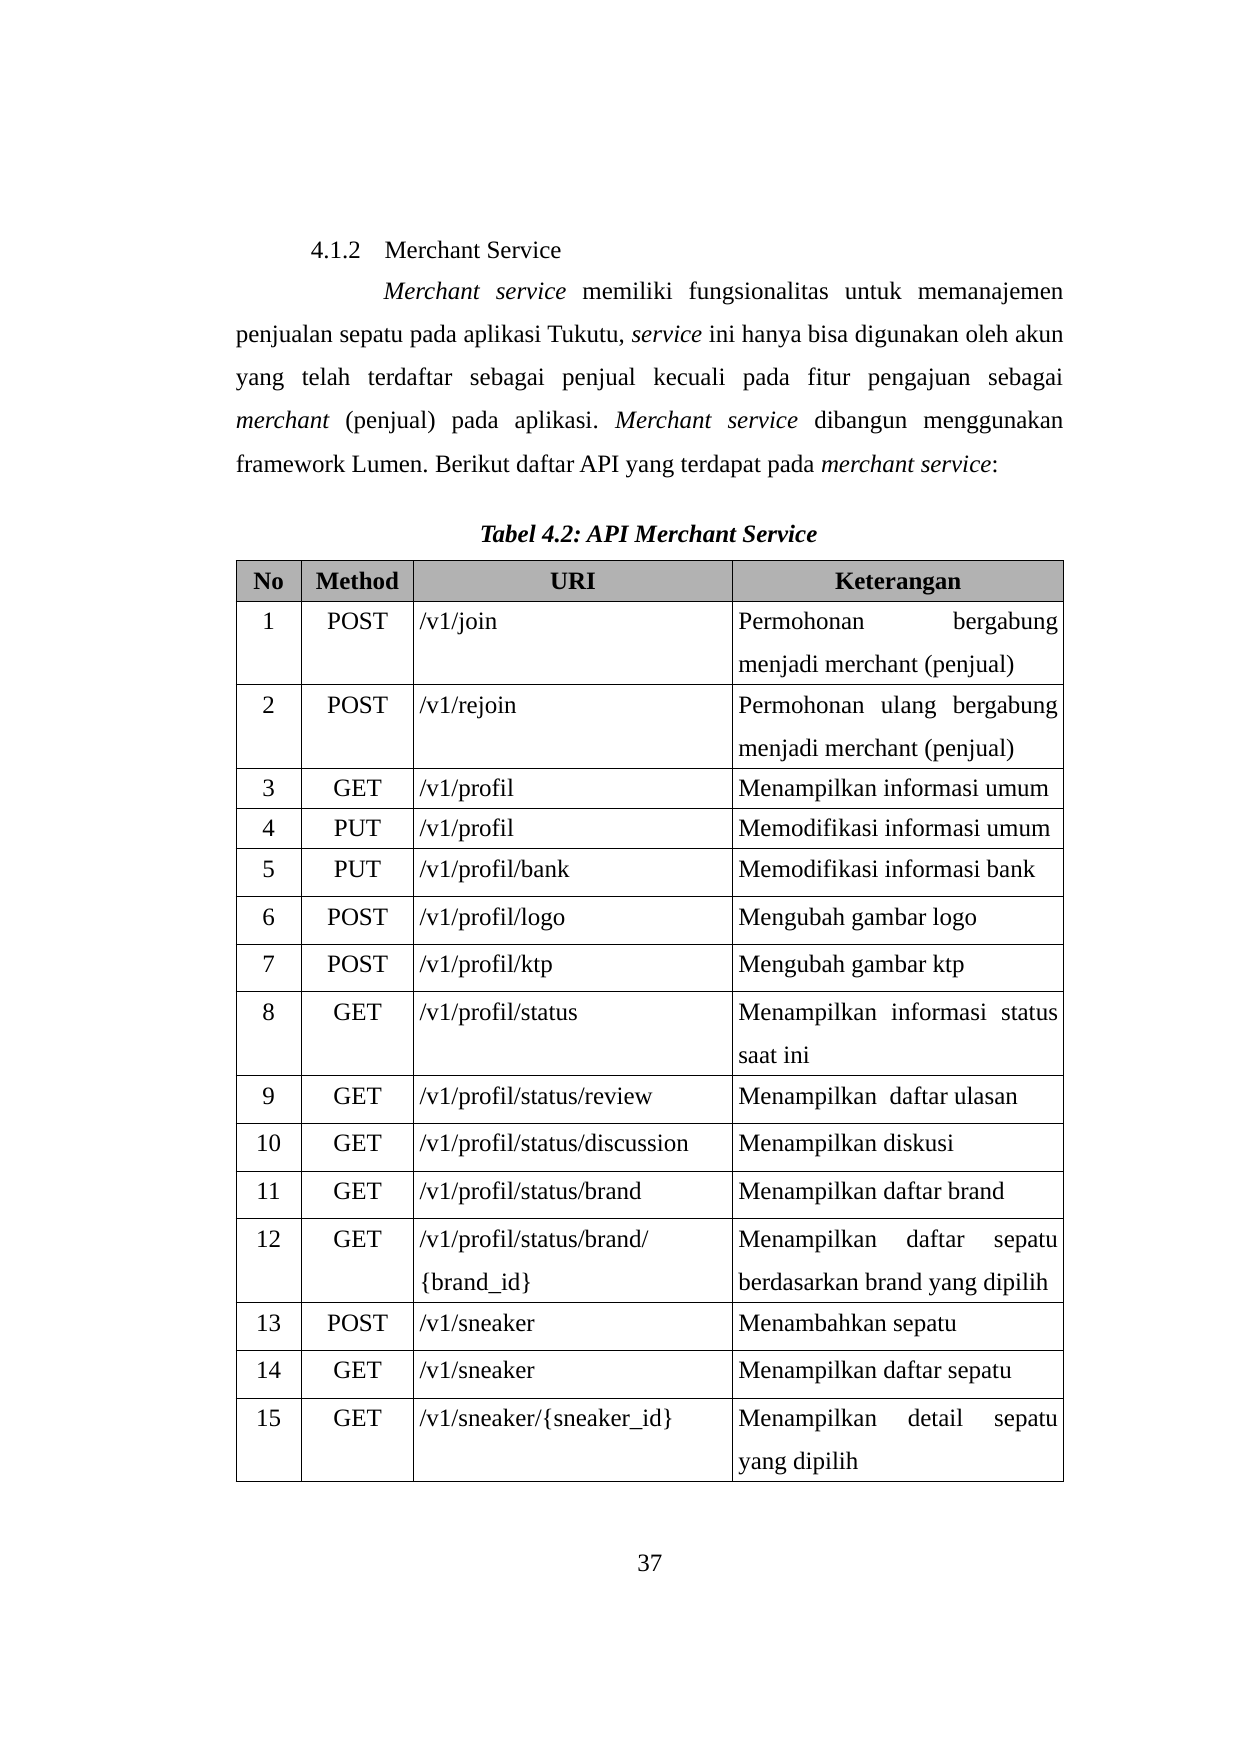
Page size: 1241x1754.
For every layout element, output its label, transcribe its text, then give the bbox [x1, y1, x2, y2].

table_cell PUT [302, 849, 413, 896]
table_cell Menambahkan sepatu [733, 1303, 1063, 1349]
table_cell /v1/profil/logo [414, 897, 732, 944]
table_cell GET [302, 1399, 413, 1481]
table_cell Menampilkan daftar ulasan [733, 1076, 1063, 1123]
table_cell Memodifikasi informasi umum [733, 809, 1063, 848]
text Tabel 4.2: API Merchant Service [236, 519, 1063, 548]
table_cell Memodifikasi informasi bank [733, 849, 1063, 896]
table_cell 8 [237, 992, 301, 1075]
table_cell POST [302, 897, 413, 944]
table_cell /v1/profil/status [414, 992, 732, 1075]
table_cell Menampilkan daftar sepatu berdasarkan brand yang dipilih [733, 1219, 1063, 1302]
table_cell 11 [237, 1172, 301, 1218]
table_cell /v1/profil [414, 769, 732, 808]
table_cell /v1/profil/status/brand [414, 1172, 732, 1218]
table_cell /v1/profil/status/review [414, 1076, 732, 1123]
table_cell /v1/sneaker [414, 1351, 732, 1397]
table_cell 14 [237, 1351, 301, 1397]
table_header Keterangan [733, 561, 1063, 601]
table_cell /v1/join [414, 602, 732, 684]
table_cell POST [302, 602, 413, 684]
table_cell 9 [237, 1076, 301, 1123]
table_cell PUT [302, 809, 413, 848]
table_header URI [414, 561, 732, 601]
table_header No [237, 561, 301, 601]
table_cell GET [302, 769, 413, 808]
table_cell Menampilkan diskusi [733, 1124, 1063, 1171]
table_cell GET [302, 1076, 413, 1123]
table_cell GET [302, 992, 413, 1075]
table_cell Menampilkan daftar brand [733, 1172, 1063, 1218]
table_cell 5 [237, 849, 301, 896]
table_cell 15 [237, 1399, 301, 1481]
table_cell 2 [237, 685, 301, 767]
table_cell /v1/sneaker [414, 1303, 732, 1349]
table_cell Mengubah gambar logo [733, 897, 1063, 944]
table_cell GET [302, 1351, 413, 1397]
table_cell GET [302, 1124, 413, 1171]
table_cell 6 [237, 897, 301, 944]
table_cell Menampilkan informasi umum [733, 769, 1063, 808]
table_cell GET [302, 1219, 413, 1302]
table_cell 4 [237, 809, 301, 848]
table_cell GET [302, 1172, 413, 1218]
table_cell 13 [237, 1303, 301, 1349]
table_cell /v1/rejoin [414, 685, 732, 767]
table_cell 1 [237, 602, 301, 684]
table_cell 12 [237, 1219, 301, 1302]
table_cell POST [302, 685, 413, 767]
table_cell /v1/profil [414, 809, 732, 848]
table_cell Permohonan ulang bergabung menjadi merchant (penjual) [733, 685, 1063, 767]
table_cell 7 [237, 945, 301, 991]
table_cell POST [302, 1303, 413, 1349]
table_cell /v1/sneaker/{sneaker_id} [414, 1399, 732, 1481]
table_cell Menampilkan detail sepatu yang dipilih [733, 1399, 1063, 1481]
table_cell Menampilkan informasi status saat ini [733, 992, 1063, 1075]
table_cell Menampilkan daftar sepatu [733, 1351, 1063, 1397]
subtitle Merchant Service [311, 236, 1063, 264]
table_header Method [302, 561, 413, 601]
table_cell /v1/profil/bank [414, 849, 732, 896]
table_cell /v1/profil/ktp [414, 945, 732, 991]
table_cell Mengubah gambar ktp [733, 945, 1063, 991]
text Merchant service memiliki fungsionalitas untuk memanajemen penjualan sepatu pada aplikasi Tukutu, service ini hanya bisa digunakan oleh akun yang telah terdaftar sebagai penjual kecuali pada fitur pengajuan sebagai merchant (penjual) pada aplikasi. Merchant service dibangun menggunakan framework Lumen. Berikut daftar API yang terdapat pada merchant service: [236, 276, 1063, 477]
table_cell /v1/profil/status/discussion [414, 1124, 732, 1171]
table_cell 10 [237, 1124, 301, 1171]
table_cell POST [302, 945, 413, 991]
table_cell Permohonan bergabung menjadi merchant (penjual) [733, 602, 1063, 684]
table_cell 3 [237, 769, 301, 808]
table_cell /v1/profil/status/brand/{brand_id} [414, 1219, 732, 1302]
